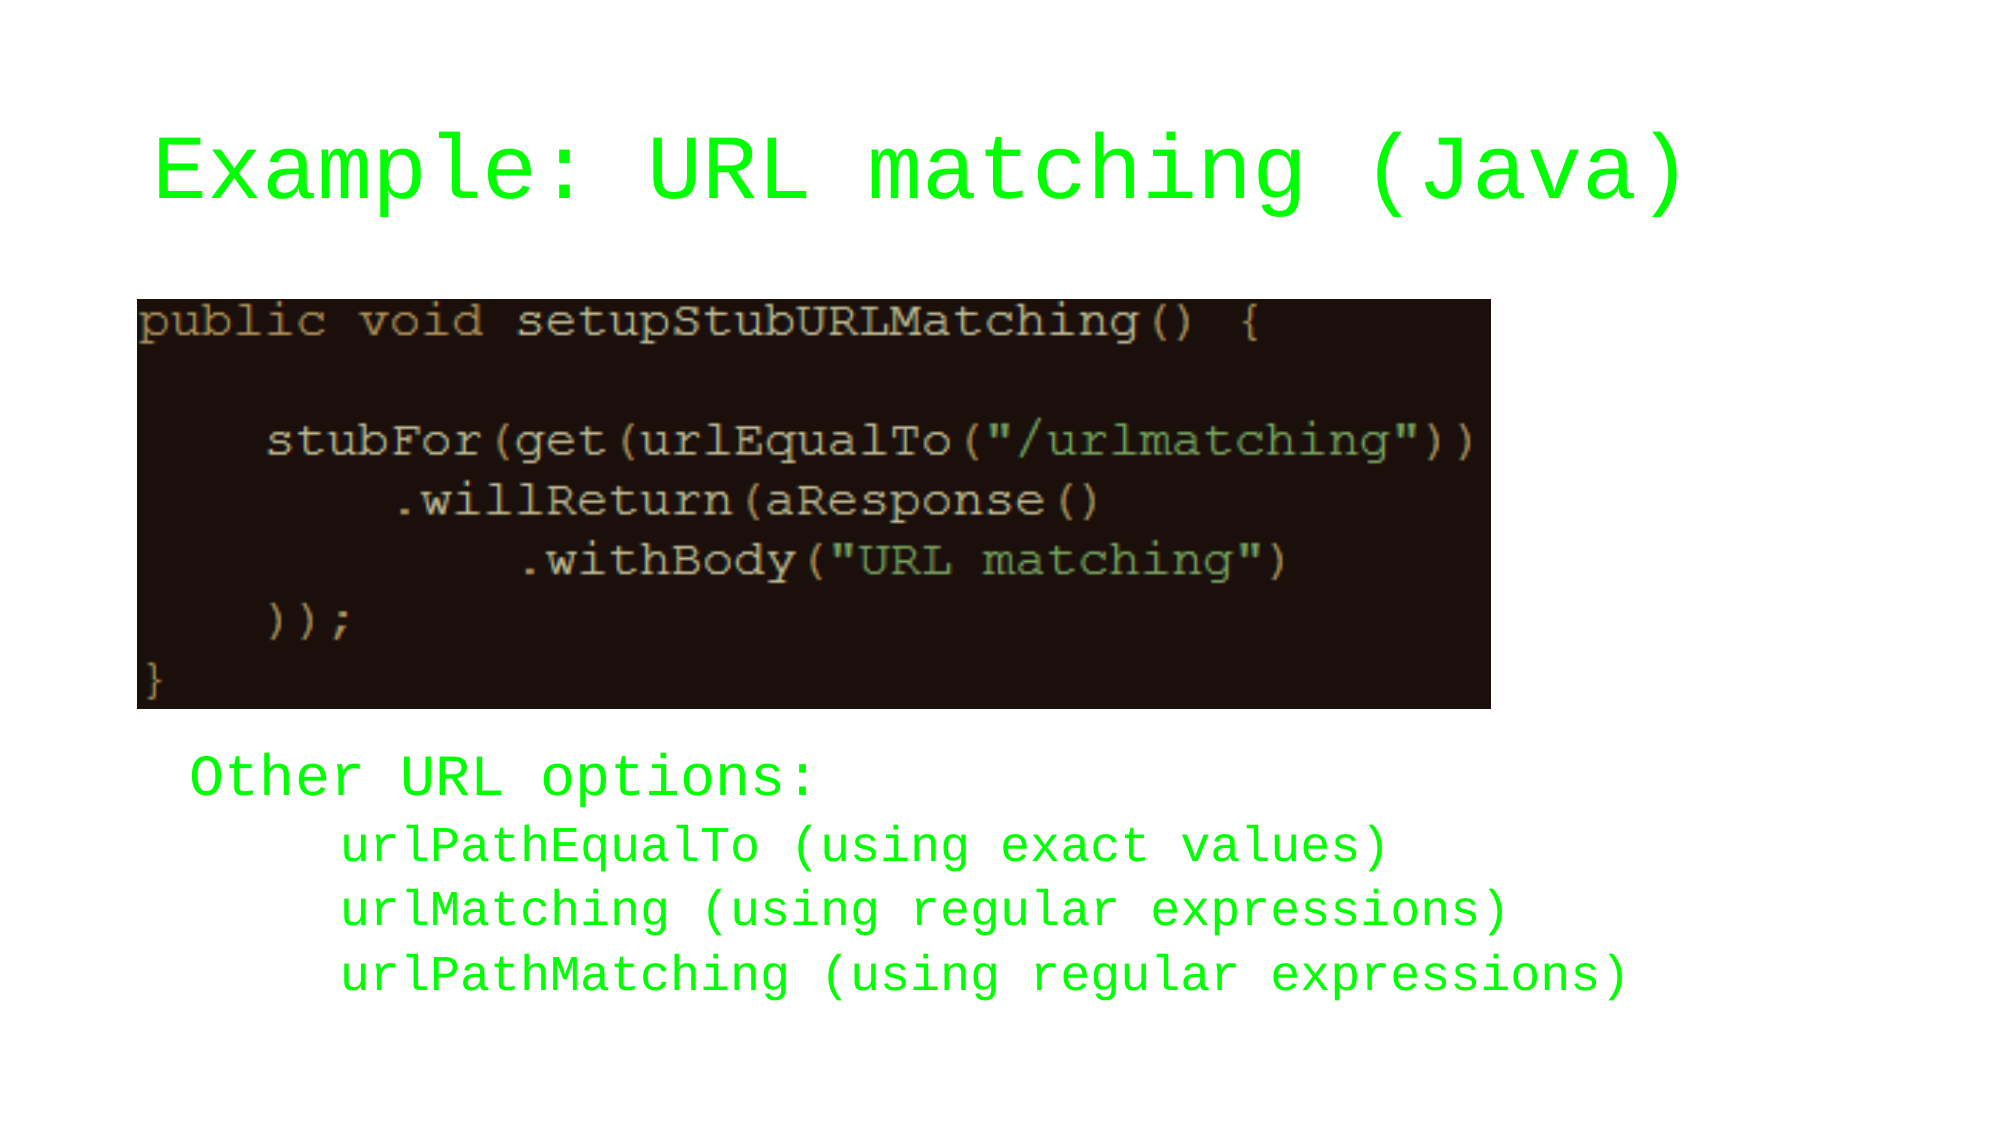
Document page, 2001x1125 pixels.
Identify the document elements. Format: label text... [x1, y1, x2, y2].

title Example: URL matching (Java) [137, 59, 1863, 278]
picture [137, 299, 1491, 709]
list Other URL options: urlPathEqualTo (using exact values) urlMatching (using regular expressions) urlPathMatching (using regular expressions) [137, 299, 1966, 1014]
